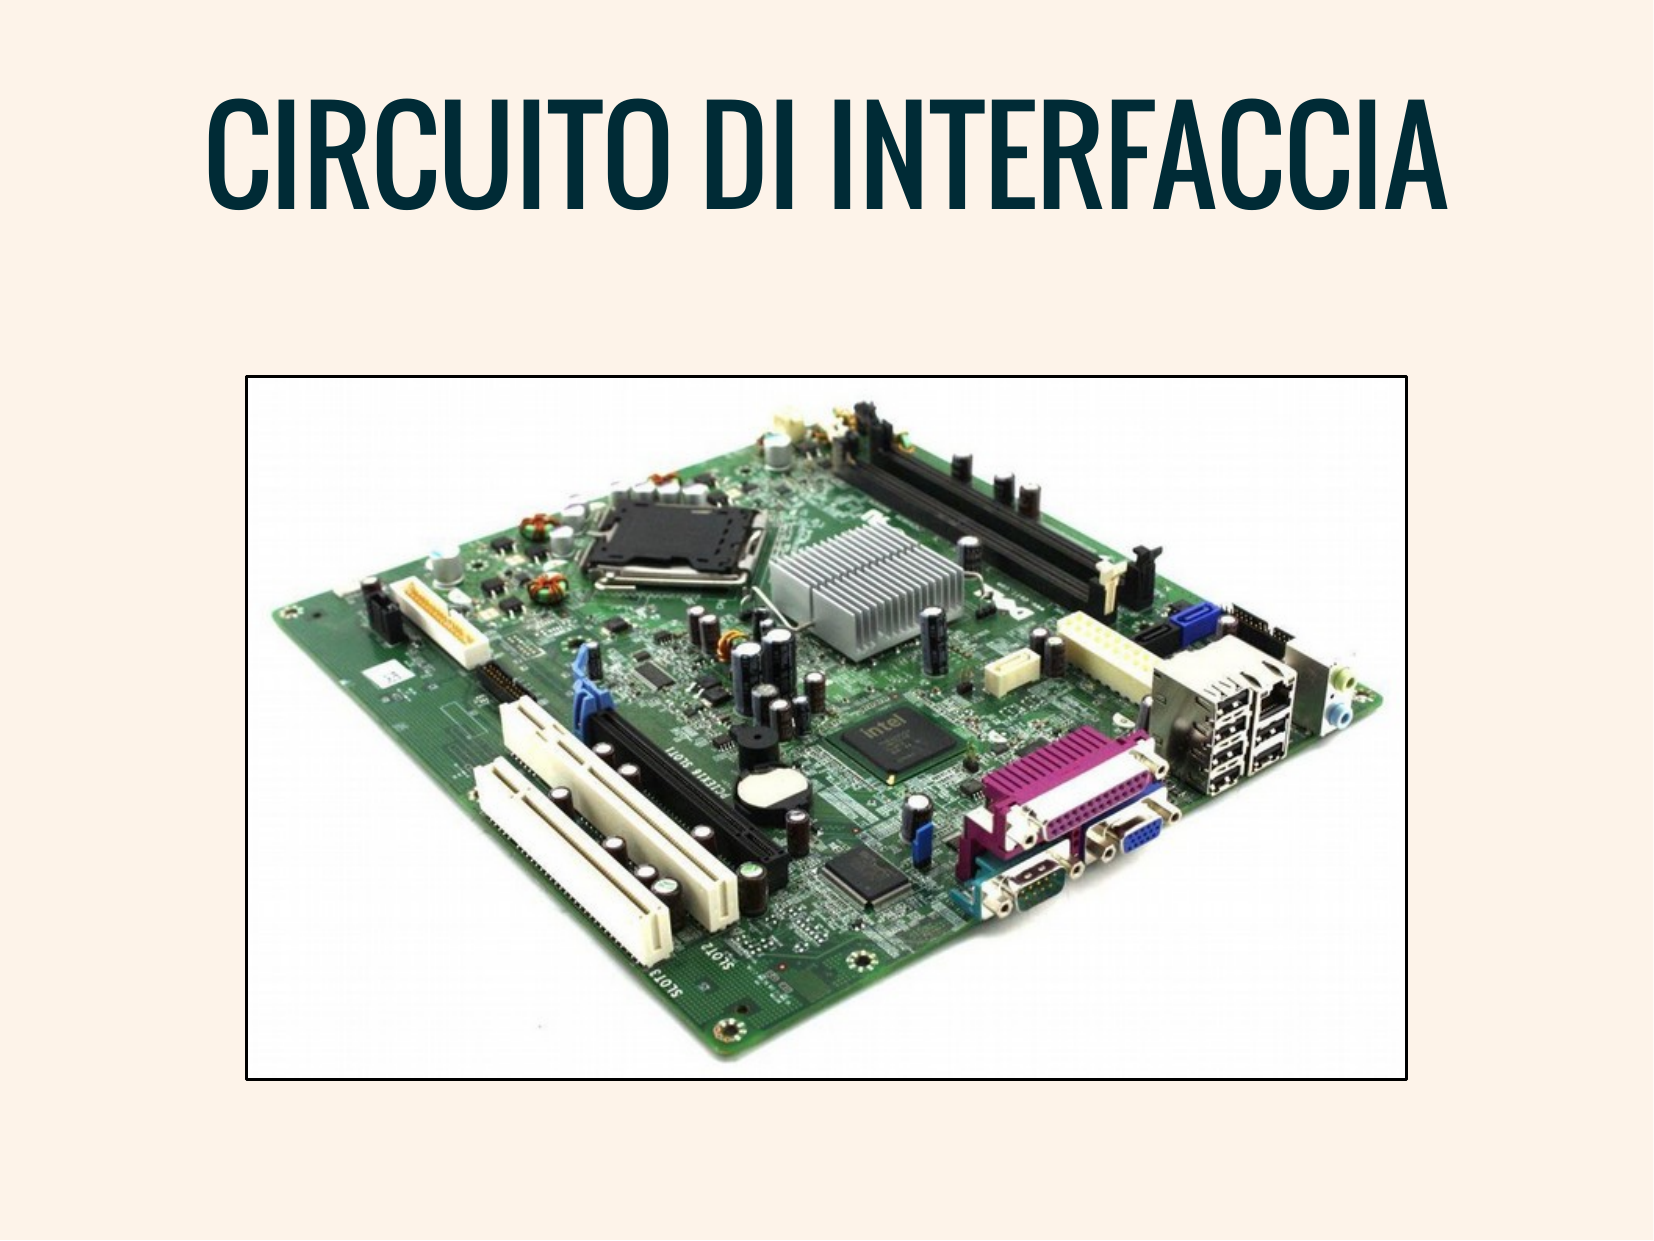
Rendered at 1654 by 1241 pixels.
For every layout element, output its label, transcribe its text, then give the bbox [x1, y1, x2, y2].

title Circuito di interfaccia [82, 7, 1571, 299]
picture [248, 378, 1406, 1078]
